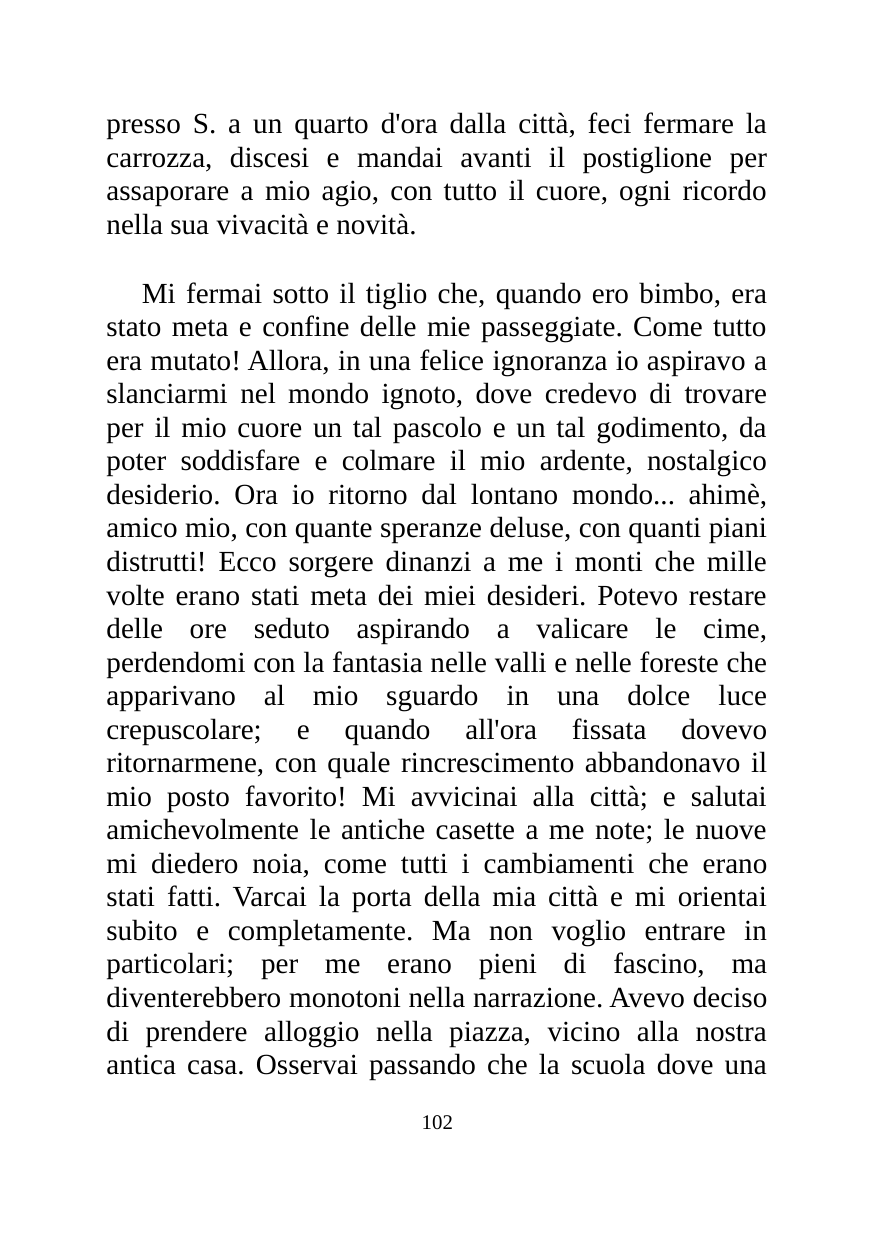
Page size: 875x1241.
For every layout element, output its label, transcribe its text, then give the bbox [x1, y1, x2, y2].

text Mi fermai sotto il tiglio che, quando ero bimbo, era stato meta e confine delle mie passeggiate. Come tutto era mutato! Allora, in una felice ignoranza io aspiravo a slanciarmi nel mondo ignoto, dove credevo di trovare per il mio cuore un tal pascolo e un tal godimento, da poter soddisfare e colmare il mio ardente, nostalgico desiderio. Ora io ritorno dal lontano mondo... ahimè, amico mio, con quante speranze deluse, con quanti piani distrutti! Ecco sorgere dinanzi a me i monti che mille volte erano stati meta dei miei desideri. Potevo restare delle ore seduto aspirando a valicare le cime, perdendomi con la fantasia nelle valli e nelle foreste che apparivano al mio sguardo in una dolce luce crepuscolare; e quando all'ora fissata dovevo ritornarmene, con quale rincrescimento abbandonavo il mio posto favorito! Mi avvicinai alla città; e salutai amichevolmente le antiche casette a me note; le nuove mi diedero noia, come tutti i cambiamenti che erano stati fatti. Varcai la porta della mia città e mi orientai subito e completamente. Ma non voglio entrare in particolari; per me erano pieni di fascino, ma diventerebbero monotoni nella narrazione. Avevo deciso di prendere alloggio nella piazza, vicino alla nostra antica casa. Osservai passando che la scuola dove una [106, 276, 768, 1081]
text presso S. a un quarto d'ora dalla città, feci fermare la carrozza, discesi e mandai avanti il postiglione per assaporare a mio agio, con tutto il cuore, ogni ricordo nella sua vivacità e novità. [106, 106, 768, 240]
